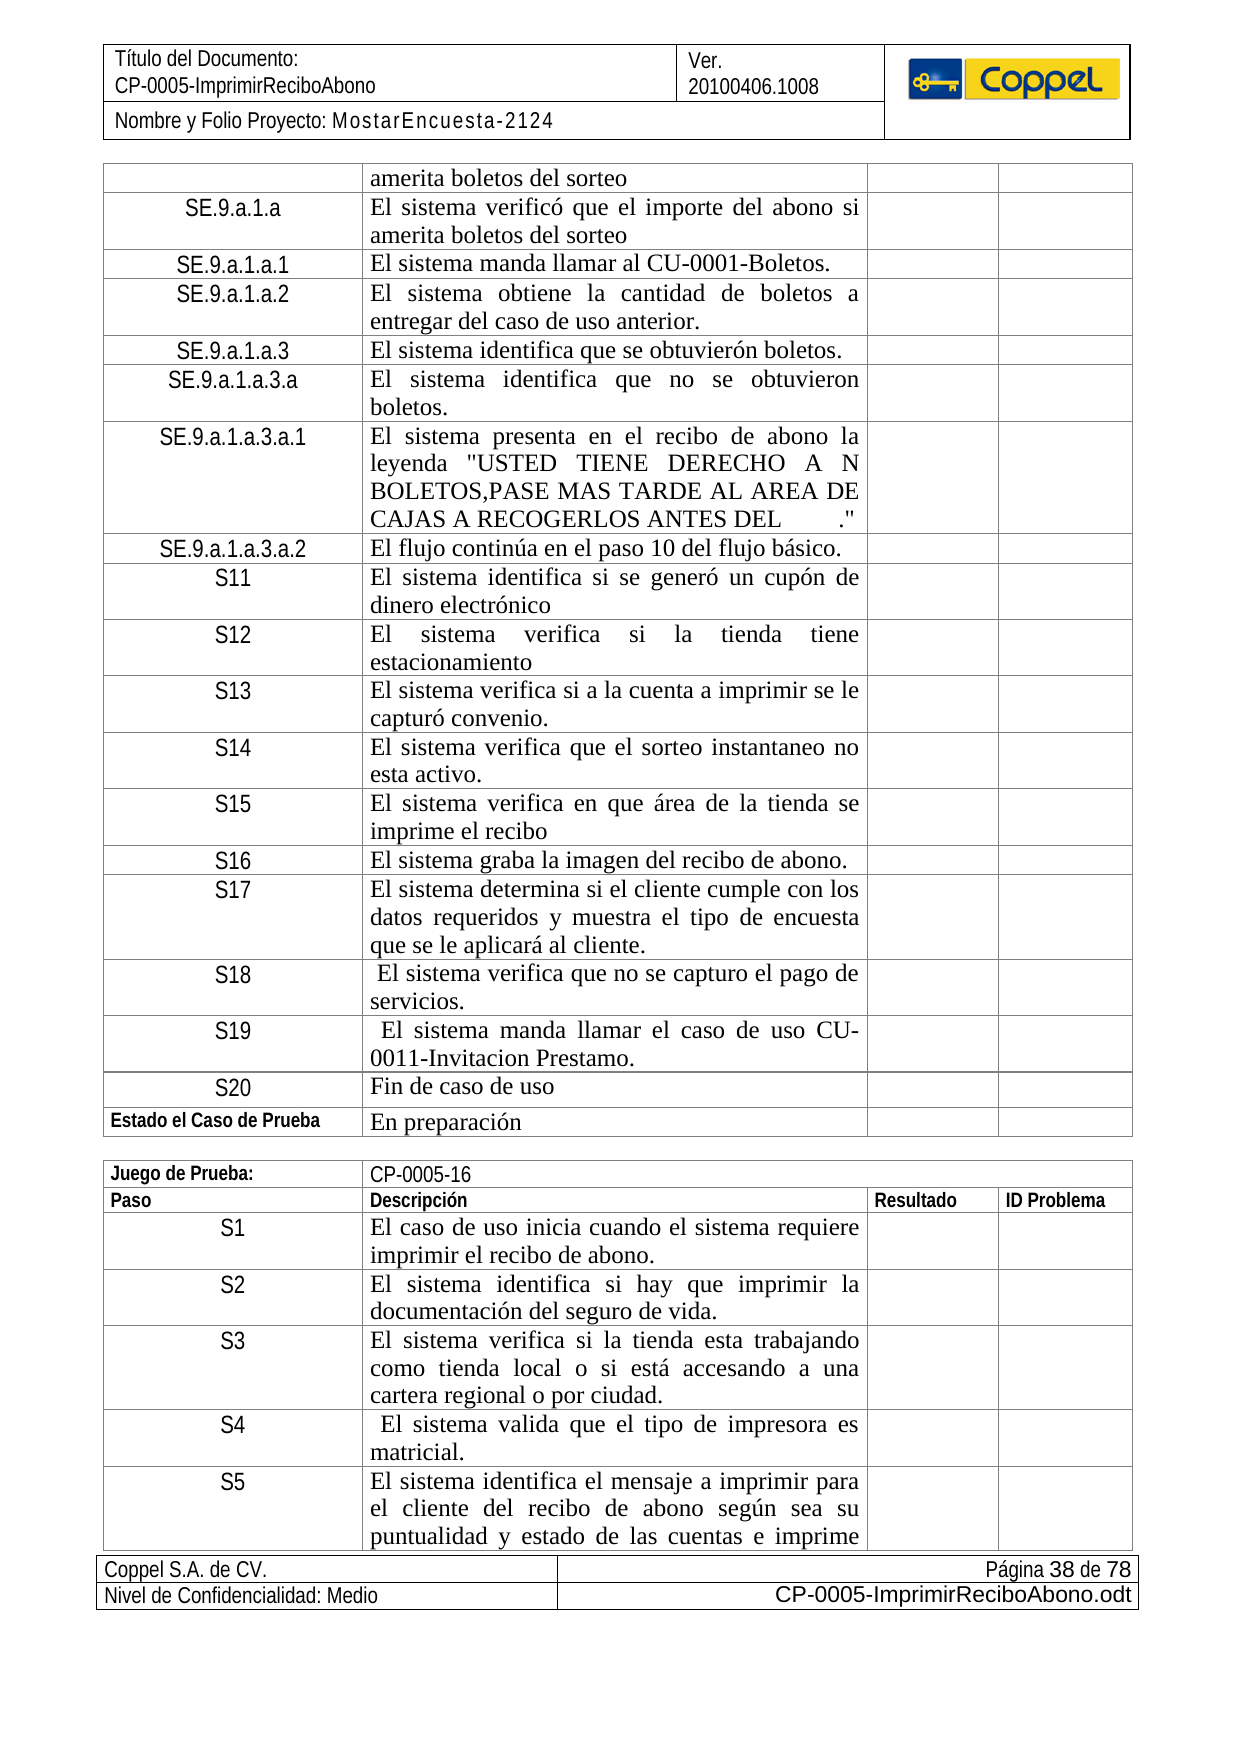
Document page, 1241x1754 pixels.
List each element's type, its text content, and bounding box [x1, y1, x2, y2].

table_cell S16 [104, 846, 362, 874]
table_cell [868, 1016, 998, 1071]
table_cell [999, 1108, 1132, 1136]
table_cell [868, 336, 998, 364]
table_cell [999, 846, 1132, 874]
table_cell [999, 875, 1132, 958]
table_cell S5 [104, 1467, 362, 1550]
table_cell [999, 960, 1132, 1015]
table_cell [868, 960, 998, 1015]
table_cell El sistema verifica en que área de la tienda se imprime el recibo [363, 789, 867, 845]
table_cell [868, 1108, 998, 1136]
table_cell El caso de uso inicia cuando el sistema requiere imprimir el recibo de abono. [363, 1213, 867, 1269]
table_cell [868, 1410, 998, 1466]
table_cell [999, 365, 1132, 421]
table_cell [868, 789, 998, 845]
table_cell ID Problema [999, 1188, 1132, 1212]
table_cell [999, 164, 1132, 192]
table_cell S20 [104, 1073, 362, 1107]
table_cell [868, 1326, 998, 1409]
table_cell S1 [104, 1213, 362, 1269]
table_cell [868, 733, 998, 788]
table_cell [999, 1270, 1132, 1325]
table_cell SE.9.a.1.a.3.a.1 [104, 422, 362, 533]
table_cell S3 [104, 1326, 362, 1409]
table_cell [999, 1213, 1132, 1269]
table_cell [868, 193, 998, 248]
table_cell [868, 564, 998, 619]
table_cell [868, 365, 998, 421]
table_cell [868, 1467, 998, 1550]
table_cell El sistema graba la imagen del recibo de abono. [363, 846, 867, 874]
table_cell [999, 279, 1132, 335]
table_cell S18 [104, 960, 362, 1015]
table_cell S12 [104, 620, 362, 675]
table_cell El sistema verifica que el sorteo instantaneo no esta activo. [363, 733, 867, 788]
table_cell El sistema verifica que no se capturo el pago de servicios. [363, 960, 867, 1015]
table_cell [868, 1270, 998, 1325]
table_cell [999, 422, 1132, 533]
table_cell [999, 1467, 1132, 1550]
table_cell [868, 534, 998, 562]
table_cell Fin de caso de uso [363, 1073, 867, 1107]
table_cell Resultado [868, 1188, 998, 1212]
table_header CP-0005-16 [363, 1161, 1132, 1187]
table_cell El sistema identifica si hay que imprimir la documentación del seguro de vida. [363, 1270, 867, 1325]
table_cell [999, 336, 1132, 364]
table_cell [999, 676, 1132, 732]
table_cell S2 [104, 1270, 362, 1325]
table_cell El sistema manda llamar el caso de uso CU-0011-Invitacion Prestamo. [363, 1016, 867, 1071]
table_cell Descripción [363, 1188, 867, 1212]
table_cell El sistema valida que el tipo de impresora es matricial. [363, 1410, 867, 1466]
table_cell [999, 620, 1132, 675]
table_cell El sistema obtiene la cantidad de boletos a entregar del caso de uso anterior. [363, 279, 867, 335]
table_cell El sistema identifica el mensaje a imprimir para el cliente del recibo de abono según sea su puntualidad y estado de las cuentas e imprime [363, 1467, 867, 1550]
table_cell El sistema presenta en el recibo de abono la leyenda "USTED TIENE DERECHO A N BOLETOS,PASE MAS TARDE AL AREA DE CAJAS A RECOGERLOS ANTES DEL ." [363, 422, 867, 533]
table_cell [999, 1326, 1132, 1409]
table_cell El sistema verificó que el importe del abono si amerita boletos del sorteo [363, 193, 867, 248]
table_cell [999, 193, 1132, 248]
table_cell [868, 422, 998, 533]
table_cell S17 [104, 875, 362, 958]
table_cell amerita boletos del sorteo [363, 164, 867, 192]
table_cell S15 [104, 789, 362, 845]
table_cell [999, 250, 1132, 278]
table_cell S14 [104, 733, 362, 788]
table_cell El sistema verifica si a la cuenta a imprimir se le capturó convenio. [363, 676, 867, 732]
table_cell El sistema verifica si la tienda esta trabajando como tienda local o si está accesando a una cartera regional o por ciudad. [363, 1326, 867, 1409]
table_cell [868, 875, 998, 958]
table_cell S19 [104, 1016, 362, 1071]
table_cell SE.9.a.1.a.3.a.2 [104, 534, 362, 562]
table_cell [999, 1410, 1132, 1466]
table_cell El sistema manda llamar al CU-0001-Boletos. [363, 250, 867, 278]
table_cell [868, 676, 998, 732]
table_cell [868, 279, 998, 335]
table_cell Estado el Caso de Prueba [104, 1108, 362, 1136]
table_cell El sistema identifica que no se obtuvieron boletos. [363, 365, 867, 421]
table_cell Paso [104, 1188, 362, 1212]
table_cell SE.9.a.1.a.1 [104, 250, 362, 278]
table_cell SE.9.a.1.a.2 [104, 279, 362, 335]
table_cell El flujo continúa en el paso 10 del flujo básico. [363, 534, 867, 562]
table_cell [999, 733, 1132, 788]
table_cell El sistema identifica que se obtuvierón boletos. [363, 336, 867, 364]
table_cell SE.9.a.1.a.3.a [104, 365, 362, 421]
table_header Juego de Prueba: [104, 1161, 362, 1187]
table_cell [104, 164, 362, 192]
table_cell S13 [104, 676, 362, 732]
table_cell [868, 620, 998, 675]
table_cell El sistema determina si el cliente cumple con los datos requeridos y muestra el tipo de encuesta que se le aplicará al cliente. [363, 875, 867, 958]
table_cell [999, 789, 1132, 845]
table_cell [868, 250, 998, 278]
table_cell S4 [104, 1410, 362, 1466]
table_cell [999, 1016, 1132, 1071]
table_cell SE.9.a.1.a [104, 193, 362, 248]
table_cell El sistema verifica si la tienda tiene estacionamiento [363, 620, 867, 675]
table_cell [868, 164, 998, 192]
table_cell S11 [104, 564, 362, 619]
table_cell [999, 564, 1132, 619]
table_cell En preparación [363, 1108, 867, 1136]
table_cell El sistema identifica si se generó un cupón de dinero electrónico [363, 564, 867, 619]
table_cell [999, 534, 1132, 562]
table_cell SE.9.a.1.a.3 [104, 336, 362, 364]
table_cell [868, 1073, 998, 1107]
table_cell [868, 1213, 998, 1269]
table_cell [999, 1073, 1132, 1107]
table_cell [868, 846, 998, 874]
